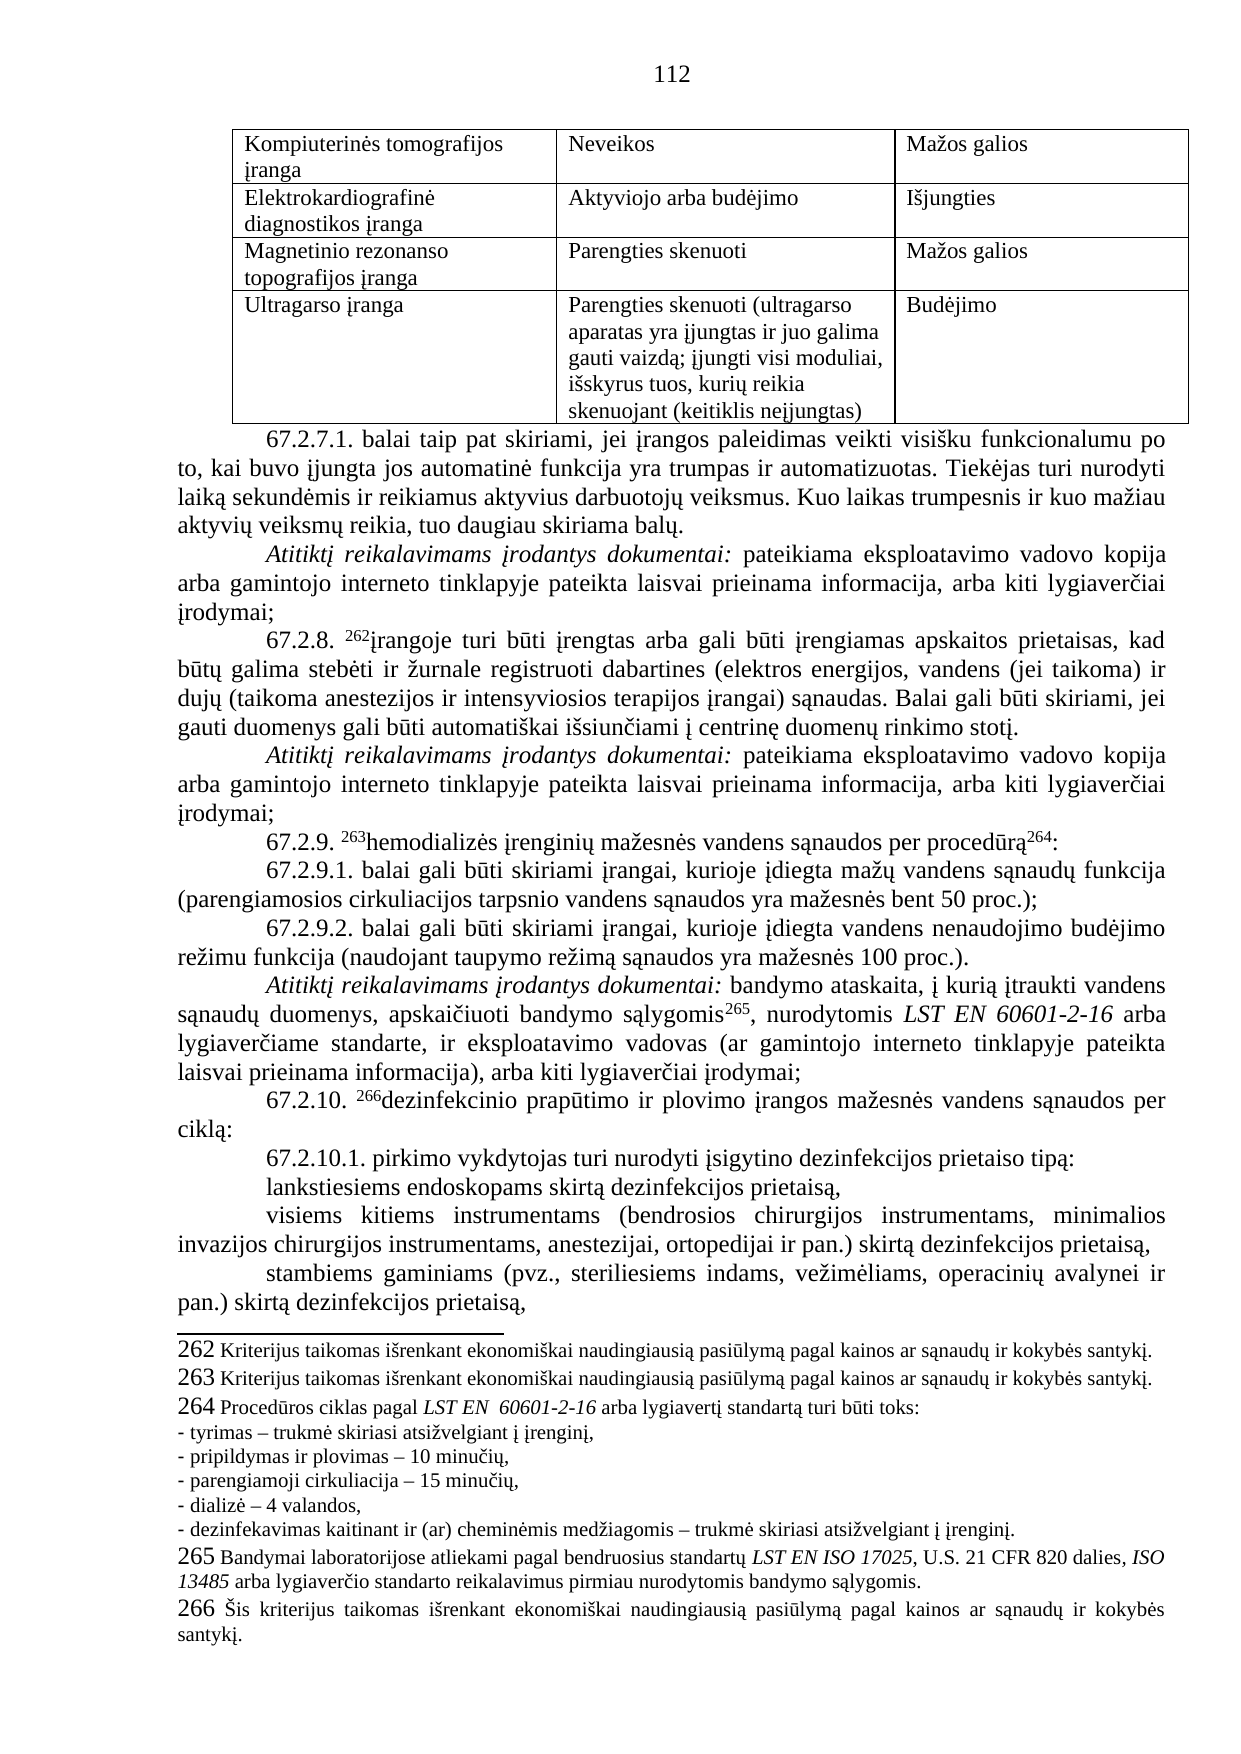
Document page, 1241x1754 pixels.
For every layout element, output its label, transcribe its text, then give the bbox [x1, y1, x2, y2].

text 67.2.9. hemodializės įrenginių mažesnės vandens sąnaudos per procedūrą: [177, 827, 1166, 855]
text Šis kriterijus taikomas išrenkant ekonomiškai naudingiausią pasiūlymą pagal kainos ar sąnaudų ir kokybės santykį. [177, 1593, 1166, 1646]
text Procedūros ciklas pagal LST EN 60601-2-16 arba lygiavertį standartą turi būti toks: [177, 1391, 1166, 1420]
text 67.2.9.2. balai gali būti skiriami įrangai, kurioje įdiegta vandens nenaudojimo budėjimo režimu funkcija (naudojant taupymo režimą sąnaudos yra mažesnės 100 proc.). [177, 913, 1166, 970]
table_cell Kompiuterinės tomografijos įranga [233, 130, 556, 183]
table_cell Parengties skenuoti [557, 238, 894, 290]
text stambiems gaminiams (pvz., steriliesiems indams, vežimėliams, operacinių avalynei ir pan.) skirtą dezinfekcijos prietaisą, [177, 1258, 1166, 1315]
table_cell Elektrokardiografinė diagnostikos įranga [233, 184, 556, 237]
text Kriterijus taikomas išrenkant ekonomiškai naudingiausią pasiūlymą pagal kainos ar sąnaudų ir kokybės santykį. [177, 1334, 1166, 1362]
text visiems kitiems instrumentams (bendrosios chirurgijos instrumentams, minimalios invazijos chirurgijos instrumentams, anestezijai, ortopedijai ir pan.) skirtą dezinfekcijos prietaisą, [177, 1200, 1166, 1258]
table_cell Ultragarso įranga [233, 291, 556, 423]
table_cell Magnetinio rezonanso topografijos įranga [233, 238, 556, 290]
table_cell Neveikos [557, 130, 894, 183]
text Kriterijus taikomas išrenkant ekonomiškai naudingiausią pasiūlymą pagal kainos ar sąnaudų ir kokybės santykį. [177, 1362, 1166, 1391]
text lankstiesiems endoskopams skirtą dezinfekcijos prietaisą, [177, 1172, 1166, 1200]
text 67.2.9.1. balai gali būti skiriami įrangai, kurioje įdiegta mažų vandens sąnaudų funkcija (parengiamosios cirkuliacijos tarpsnio vandens sąnaudos yra mažesnės bent 50 proc.); [177, 855, 1166, 913]
table_cell Parengties skenuoti (ultragarso aparatas yra įjungtas ir juo galima gauti vaizdą; įjungti visi moduliai, išskyrus tuos, kurių reikia skenuojant (keitiklis neįjungtas) [557, 291, 894, 423]
text 67.2.10.1. pirkimo vykdytojas turi nurodyti įsigytino dezinfekcijos prietaiso tipą: [177, 1143, 1166, 1172]
text 67.2.10. dezinfekcinio prapūtimo ir plovimo įrangos mažesnės vandens sąnaudos per ciklą: [177, 1085, 1166, 1143]
table_cell Budėjimo [896, 291, 1188, 423]
table_cell Aktyviojo arba budėjimo [557, 184, 894, 237]
table_cell Mažos galios [896, 238, 1188, 290]
text - dezinfekavimas kaitinant ir (ar) cheminėmis medžiagomis – trukmė skiriasi atsižvelgiant į įrenginį. [177, 1517, 1166, 1541]
text - tyrimas – trukmė skiriasi atsižvelgiant į įrenginį, [177, 1420, 1166, 1444]
text Bandymai laboratorijose atliekami pagal bendruosius standartų LST EN ISO 17025, U.S. 21 CFR 820 dalies, ISO 13485 arba lygiaverčio standarto reikalavimus pirmiau nurodytomis bandymo sąlygomis. [177, 1541, 1166, 1593]
text - pripildymas ir plovimas – 10 minučių, [177, 1444, 1166, 1468]
table_cell Išjungties [896, 184, 1188, 237]
text Atitiktį reikalavimams įrodantys dokumentai: pateikiama eksploatavimo vadovo kopija arba gamintojo interneto tinklapyje pateikta laisvai prieinama informacija, arba kiti lygiaverčiai įrodymai; [177, 539, 1166, 625]
text - dializė – 4 valandos, [177, 1492, 1166, 1517]
table_cell Mažos galios [896, 130, 1188, 183]
text Atitiktį reikalavimams įrodantys dokumentai: pateikiama eksploatavimo vadovo kopija arba gamintojo interneto tinklapyje pateikta laisvai prieinama informacija, arba kiti lygiaverčiai įrodymai; [177, 740, 1166, 827]
text 67.2.7.1. balai taip pat skiriami, jei įrangos paleidimas veikti visišku funkcionalumu po to, kai buvo įjungta jos automatinė funkcija yra trumpas ir automatizuotas. Tiekėjas turi nurodyti laiką sekundėmis ir reikiamus aktyvius darbuotojų veiksmus. Kuo laikas trumpesnis ir kuo mažiau aktyvių veiksmų reikia, tuo daugiau skiriama balų. [177, 424, 1166, 539]
text 67.2.8. įrangoje turi būti įrengtas arba gali būti įrengiamas apskaitos prietaisas, kad būtų galima stebėti ir žurnale registruoti dabartines (elektros energijos, vandens (jei taikoma) ir dujų (taikoma anestezijos ir intensyviosios terapijos įrangai) sąnaudas. Balai gali būti skiriami, jei gauti duomenys gali būti automatiškai išsiunčiami į centrinę duomenų rinkimo stotį. [177, 625, 1166, 740]
text Atitiktį reikalavimams įrodantys dokumentai: bandymo ataskaita, į kurią įtraukti vandens sąnaudų duomenys, apskaičiuoti bandymo sąlygomis, nurodytomis LST EN 60601-2-16 arba lygiaverčiame standarte, ir eksploatavimo vadovas (ar gamintojo interneto tinklapyje pateikta laisvai prieinama informacija), arba kiti lygiaverčiai įrodymai; [177, 970, 1166, 1085]
text - parengiamoji cirkuliacija – 15 minučių, [177, 1468, 1166, 1492]
